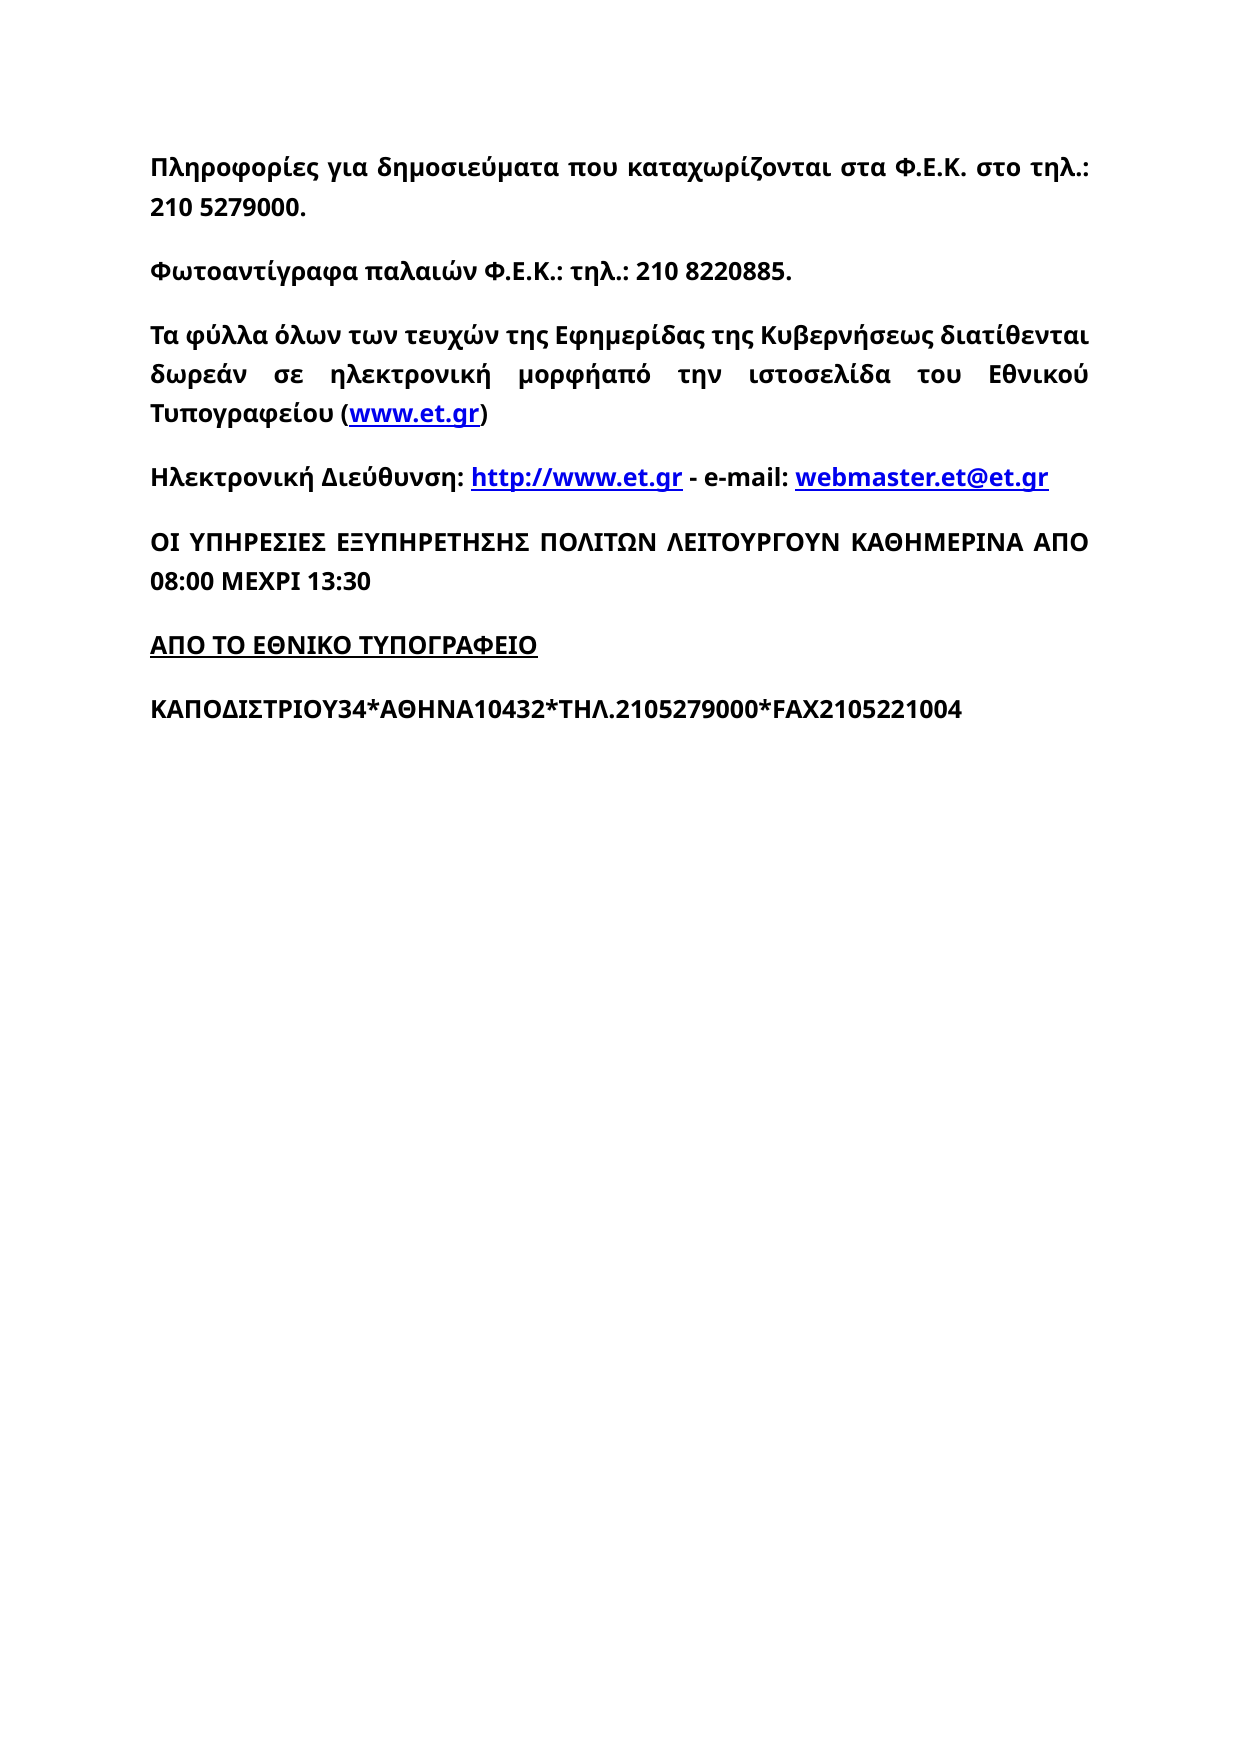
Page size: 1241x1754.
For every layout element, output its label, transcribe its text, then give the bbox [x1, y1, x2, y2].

text Τα φύλλα όλων των τευχών της Εφημερίδας της Κυβερνήσεως διατίθενται δωρεάν σε ηλεκτρονική μορφήαπό την ιστοσελίδα του Εθνικού Τυπογραφείου (www.et.gr) [150, 317, 1090, 430]
text Πληροφορίες για δημοσιεύματα που καταχωρίζονται στα Φ.Ε.Κ. στο τηλ.: 210 5279000. [150, 150, 1090, 223]
text Φωτοαντίγραφα παλαιών Φ.Ε.Κ.: τηλ.: 210 8220885. [150, 253, 1090, 287]
text Hλεκτρονική Διεύθυνση: http://www.et.gr - e-mail: webmaster.et@et.gr [150, 460, 1090, 494]
text ΑΠΟ ΤΟ ΕΘΝΙΚΟ ΤΥΠΟΓΡΑΦΕΙΟ [150, 627, 1090, 662]
text ΚΑΠΟΔΙΣΤΡΙΟΥ34*ΑΘΗΝΑ10432*ΤΗΛ.2105279000*FAX2105221004 [150, 692, 1090, 726]
text ΟΙ ΥΠΗΡΕΣΙΕΣ ΕΞΥΠΗΡΕΤΗΣΗΣ ΠΟΛΙΤΩΝ ΛΕΙΤΟΥΡΓΟΥΝ ΚΑΘΗΜΕΡΙΝΑ ΑΠΟ 08:00 ΜΕΧΡΙ 13:30 [150, 524, 1090, 597]
